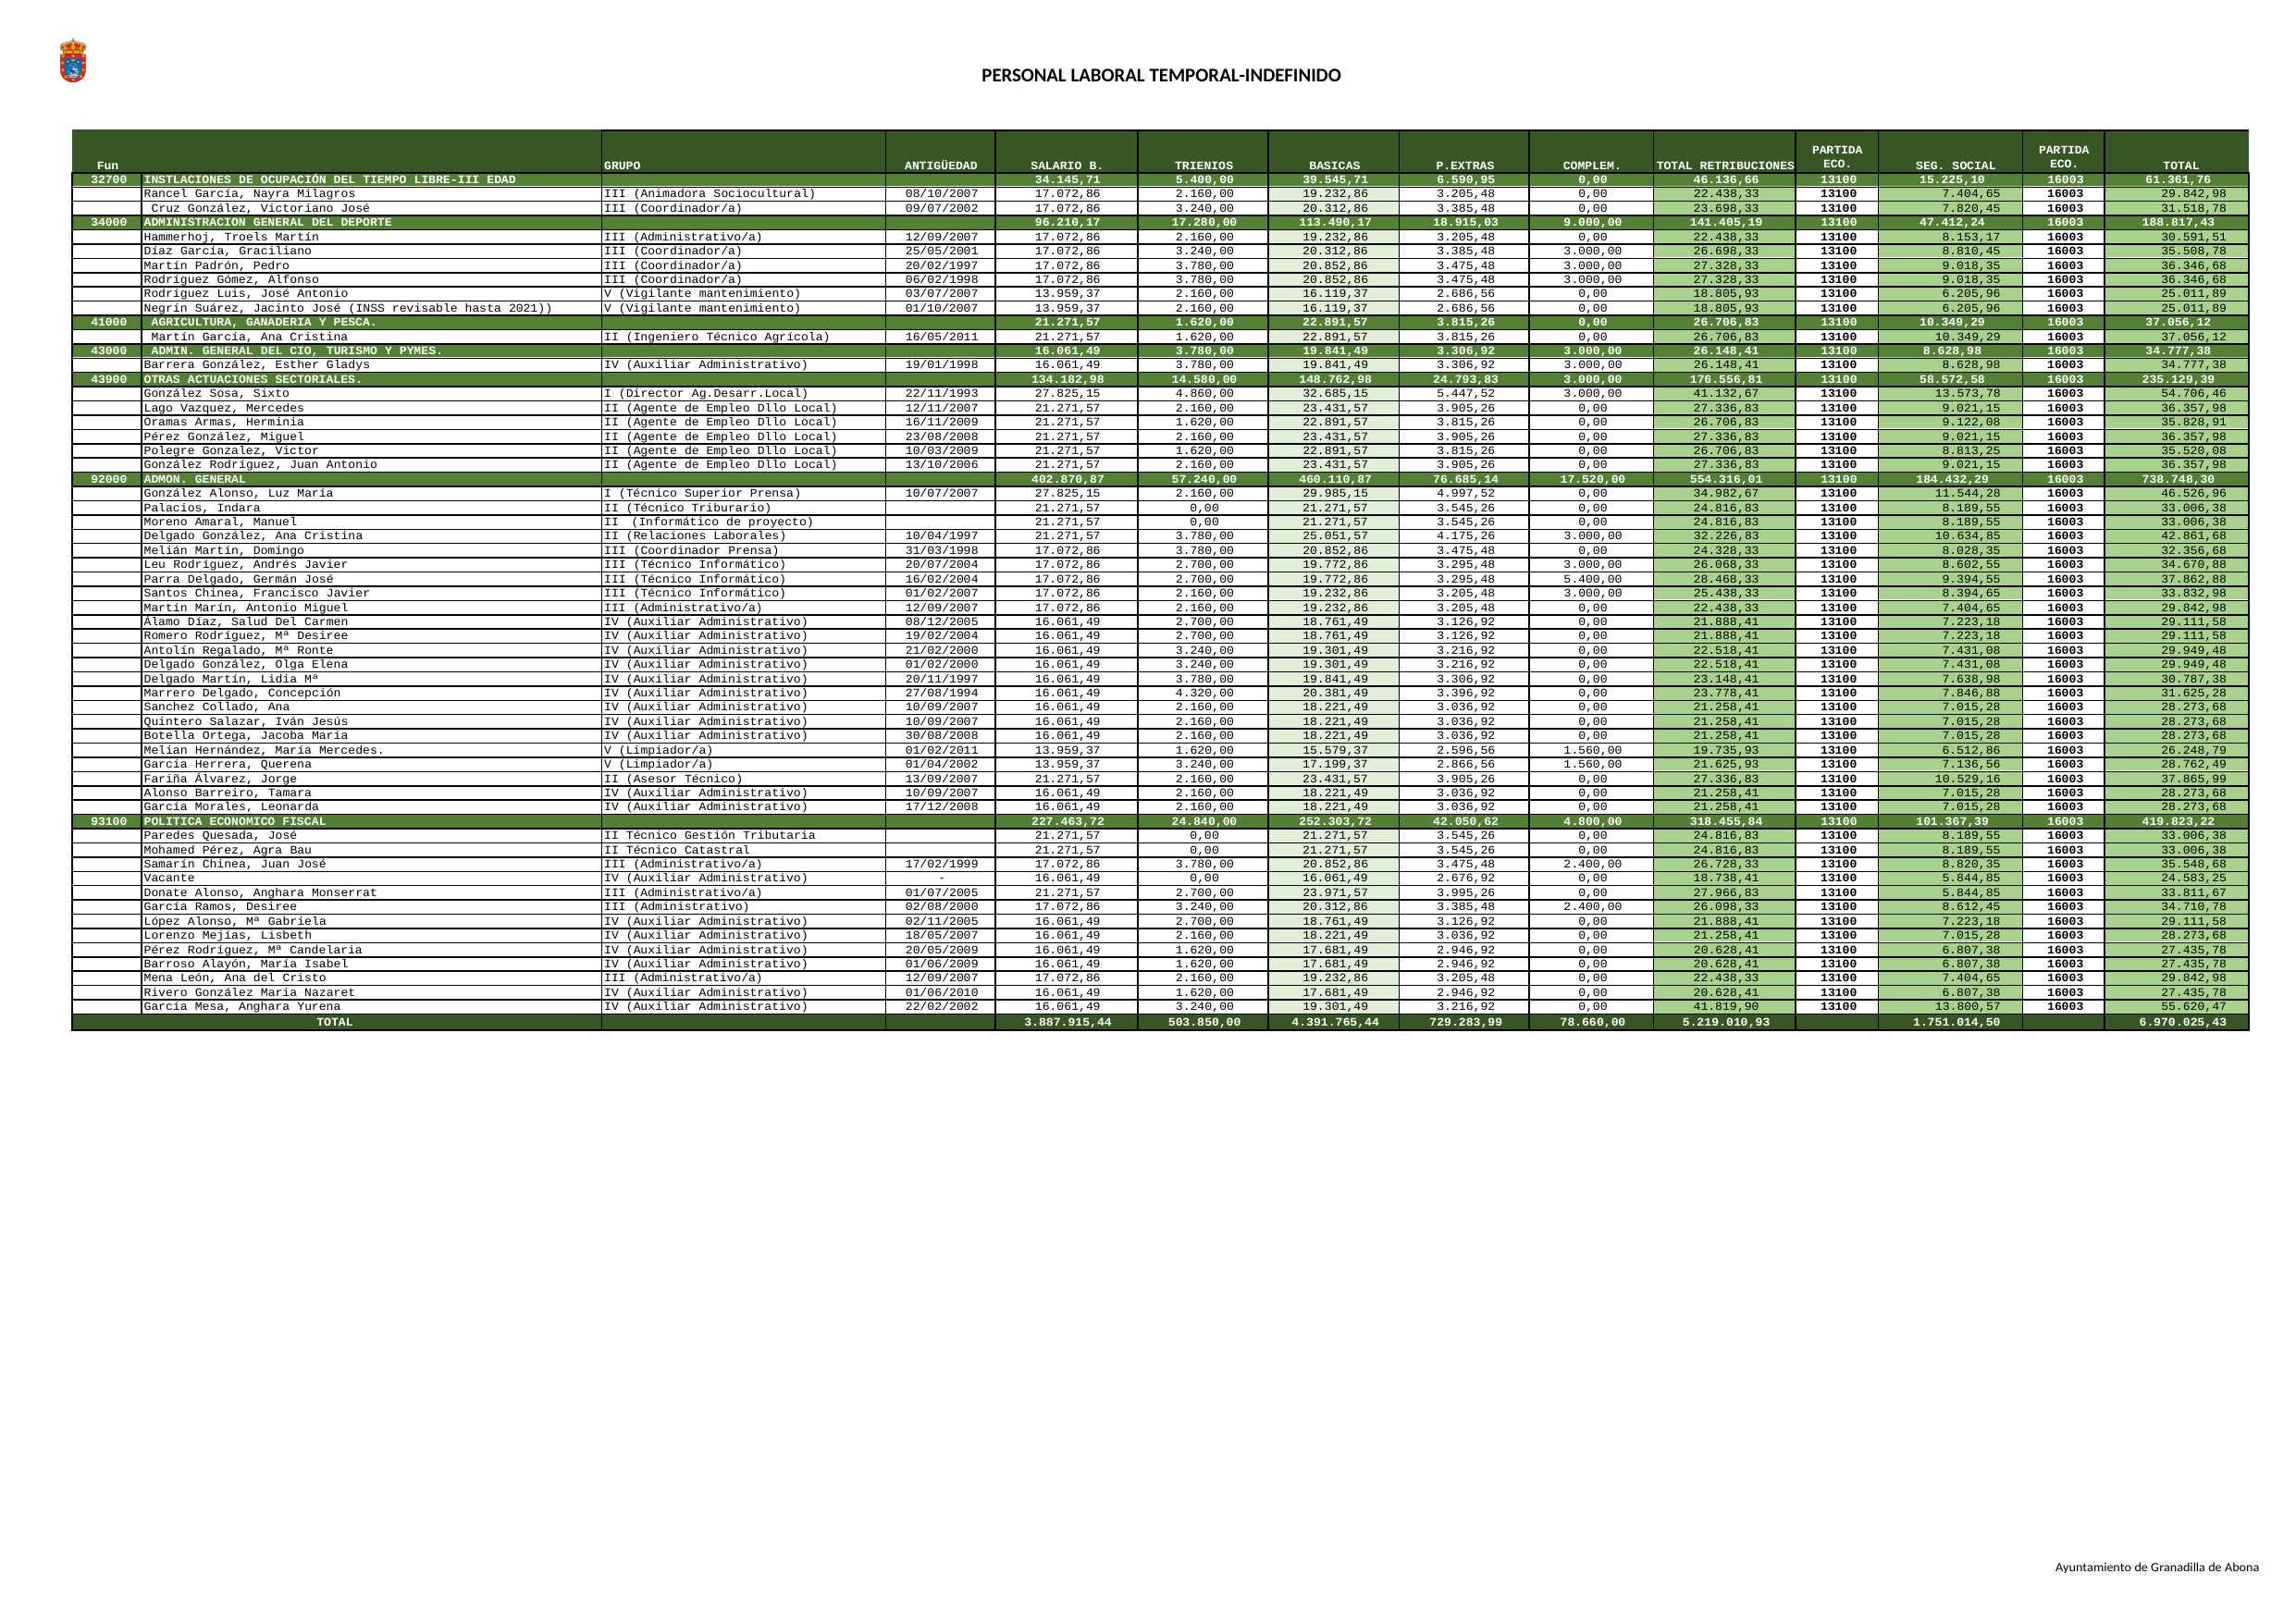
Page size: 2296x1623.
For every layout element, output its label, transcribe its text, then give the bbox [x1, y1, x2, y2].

table_cell 19.735,93 [1654, 744, 1795, 756]
table_cell 3.780,00 [1139, 530, 1267, 543]
table_cell 25.051,57 [1269, 530, 1399, 543]
table_cell 738.748,30 [2105, 473, 2248, 486]
table_cell 30.787,38 [2105, 672, 2248, 685]
table_cell García Mesa, Anghara Yurena [142, 1001, 601, 1014]
table_cell [1796, 1014, 1878, 1029]
table_cell 16003 [2023, 202, 2104, 215]
table_cell [886, 473, 994, 486]
table_cell 2.160,00 [1139, 301, 1267, 314]
table_cell 13.800,57 [1879, 1001, 2022, 1014]
table_cell [886, 830, 994, 842]
table_header TRIENIOS [1139, 131, 1267, 172]
table_cell 8.189,55 [1879, 843, 2022, 856]
table_cell 6.205,96 [1879, 301, 2022, 314]
table_cell 318.455,84 [1654, 815, 1795, 828]
table_cell III (Coordinador/a) [602, 245, 885, 257]
table_cell 43000 [73, 345, 141, 357]
table_cell 17.072,86 [996, 559, 1137, 572]
table_cell 28.273,68 [2105, 730, 2248, 743]
table_cell 19.232,86 [1269, 972, 1399, 985]
table_cell 184.432,29 [1879, 473, 2022, 486]
table_header SALARIO B. [996, 131, 1137, 172]
table_cell 17.199,37 [1269, 758, 1399, 770]
table_cell 2.160,00 [1139, 730, 1267, 743]
table_cell 16.061,49 [996, 872, 1137, 885]
table_cell 17.072,86 [996, 259, 1137, 272]
table_cell 32.226,83 [1654, 530, 1795, 543]
table_cell 2.160,00 [1139, 801, 1267, 814]
table_cell V (Vigilante mantenimiento) [602, 301, 885, 314]
table_cell 13100 [1796, 915, 1878, 928]
table_cell 19.841,49 [1269, 345, 1399, 357]
table_cell [886, 174, 994, 186]
table_cell 3.545,26 [1400, 516, 1528, 528]
table_cell 29.842,98 [2105, 188, 2248, 201]
table_cell 1.620,00 [1139, 744, 1267, 756]
table_cell [73, 730, 141, 743]
table_cell 2.160,00 [1139, 972, 1267, 985]
table_cell 33.832,98 [2105, 587, 2248, 599]
table_cell 148.762,98 [1269, 373, 1399, 386]
table_cell 06/02/1998 [886, 274, 994, 286]
table_cell 3.815,26 [1400, 330, 1528, 343]
table_cell 13100 [1796, 715, 1878, 728]
table_cell 18.221,49 [1269, 801, 1399, 814]
table_cell 0,00 [1530, 1001, 1653, 1014]
table_cell 9.000,00 [1530, 216, 1653, 229]
table_cell 13100 [1796, 445, 1878, 457]
table_cell [73, 972, 141, 985]
table_cell II (Ingeniero Técnico Agrícola) [602, 330, 885, 343]
table_cell ADMINISTRACION GENERAL DEL DEPORTE [142, 216, 601, 229]
table_cell 16.061,49 [996, 929, 1137, 941]
table_cell 6.807,38 [1879, 986, 2022, 999]
table_cell 3.000,00 [1530, 259, 1653, 272]
table_cell 0,00 [1530, 730, 1653, 743]
table_cell García Morales, Leonarda [142, 801, 601, 814]
table_cell 13100 [1796, 830, 1878, 842]
table_cell 21.888,41 [1654, 915, 1795, 928]
table_cell 7.015,28 [1879, 787, 2022, 799]
table_cell 16.061,49 [996, 730, 1137, 743]
table_cell 22/02/2002 [886, 1001, 994, 1014]
table_header GRUPO [602, 131, 885, 172]
table_cell 23.431,57 [1269, 772, 1399, 785]
table_cell 16003 [2023, 330, 2104, 343]
table_cell 55.620,47 [2105, 1001, 2248, 1014]
table_cell 7.015,28 [1879, 730, 2022, 743]
table_cell [73, 516, 141, 528]
table_cell 1.560,00 [1530, 758, 1653, 770]
table_header P.EXTRAS [1400, 131, 1528, 172]
table_cell 2.160,00 [1139, 230, 1267, 243]
table_cell [886, 815, 994, 828]
table_cell 7.820,45 [1879, 202, 2022, 215]
table_cell 3.306,92 [1400, 672, 1528, 685]
table_header PARTIDA ECO. [1796, 131, 1878, 172]
table_cell 13100 [1796, 188, 1878, 201]
table_cell 13100 [1796, 929, 1878, 941]
table_cell 7.431,08 [1879, 644, 2022, 657]
table_cell Melian Hernández, María Mercedes. [142, 744, 601, 756]
table_cell 0,00 [1530, 316, 1653, 329]
table_cell Delgado González, Ana Cristina [142, 530, 601, 543]
table_cell V (Limpiador/a) [602, 758, 885, 770]
table_cell 15.579,37 [1269, 744, 1399, 756]
table_cell 3.126,92 [1400, 915, 1528, 928]
table_cell 3.036,92 [1400, 701, 1528, 714]
table_cell 19/01/1998 [886, 359, 994, 372]
table_cell 13/09/2007 [886, 772, 994, 785]
table_cell 22.891,57 [1269, 316, 1399, 329]
table_cell [73, 943, 141, 956]
table_cell 0,00 [1530, 843, 1653, 856]
table_cell 7.015,28 [1879, 701, 2022, 714]
table_cell [73, 544, 141, 557]
table_cell 4.860,00 [1139, 387, 1267, 400]
table_cell 23.431,57 [1269, 401, 1399, 414]
table_cell 0,00 [1530, 687, 1653, 699]
table_cell 503.850,00 [1139, 1014, 1267, 1029]
table_cell 10/09/2007 [886, 701, 994, 714]
table_cell 2.686,56 [1400, 301, 1528, 314]
table_cell 16003 [2023, 259, 2104, 272]
table_cell 17.520,00 [1530, 473, 1653, 486]
table_cell 16003 [2023, 958, 2104, 970]
table_cell 0,00 [1530, 772, 1653, 785]
table_cell 13100 [1796, 316, 1878, 329]
table_cell 13.959,37 [996, 758, 1137, 770]
table_cell 0,00 [1530, 929, 1653, 941]
table_cell 16.061,49 [996, 1001, 1137, 1014]
table_cell [886, 516, 994, 528]
table_cell 47.412,24 [1879, 216, 2022, 229]
table_cell 26.148,41 [1654, 345, 1795, 357]
table_cell IV (Auxiliar Administrativo) [602, 644, 885, 657]
table_cell 13100 [1796, 345, 1878, 357]
table_cell 21.271,57 [1269, 830, 1399, 842]
table_cell 23.431,57 [1269, 459, 1399, 472]
table_cell 21.258,41 [1654, 929, 1795, 941]
table_cell 19.301,49 [1269, 658, 1399, 671]
table_cell II (Agente de Empleo Dllo Local) [602, 445, 885, 457]
table_cell 5.400,00 [1530, 572, 1653, 585]
table_cell 0,00 [1139, 872, 1267, 885]
table_cell 16.119,37 [1269, 288, 1399, 301]
table_cell IV (Auxiliar Administrativo) [602, 958, 885, 970]
table_cell III (Administrativo/a) [602, 230, 885, 243]
table_cell 8.612,45 [1879, 901, 2022, 914]
table_cell 24.816,83 [1654, 516, 1795, 528]
table_cell 2.700,00 [1139, 559, 1267, 572]
table_cell 0,00 [1530, 401, 1653, 414]
table_cell 7.223,18 [1879, 630, 2022, 643]
table_cell II Técnico Catastral [602, 843, 885, 856]
table_cell II (Agente de Empleo Dllo Local) [602, 430, 885, 443]
table_cell 41.819,90 [1654, 1001, 1795, 1014]
table_cell 25/05/2001 [886, 245, 994, 257]
table_cell 19.772,86 [1269, 572, 1399, 585]
table_cell Palacios, Indara [142, 501, 601, 514]
table_cell 21.258,41 [1654, 730, 1795, 743]
table_cell Donate Alonso, Anghara Monserrat [142, 886, 601, 899]
table_cell 27.435,78 [2105, 986, 2248, 999]
table_cell 16003 [2023, 245, 2104, 257]
table_cell III (Coordinador/a) [602, 202, 885, 215]
table_cell 13100 [1796, 230, 1878, 243]
table_cell 3.216,92 [1400, 658, 1528, 671]
table_cell 21.271,57 [996, 316, 1137, 329]
table_cell 10.349,29 [1879, 316, 2022, 329]
table_cell 02/08/2000 [886, 901, 994, 914]
table_cell 3.905,26 [1400, 459, 1528, 472]
table_cell 22.891,57 [1269, 330, 1399, 343]
table_cell 13100 [1796, 730, 1878, 743]
table_cell 13100 [1796, 559, 1878, 572]
table_cell 16003 [2023, 630, 2104, 643]
table_cell 36.357,98 [2105, 430, 2248, 443]
table_cell 13100 [1796, 815, 1878, 828]
table_cell 21.271,57 [1269, 516, 1399, 528]
table_cell [73, 401, 141, 414]
table_cell 9.021,15 [1879, 401, 2022, 414]
table_cell 16003 [2023, 986, 2104, 999]
table_cell 0,00 [1530, 915, 1653, 928]
table_cell 4.997,52 [1400, 487, 1528, 500]
table_cell 13100 [1796, 701, 1878, 714]
table_cell 3.475,48 [1400, 858, 1528, 870]
table_cell 402.870,87 [996, 473, 1137, 486]
table_cell 16.061,49 [996, 715, 1137, 728]
table_cell 0,00 [1530, 715, 1653, 728]
table_cell 7.404,65 [1879, 972, 2022, 985]
table_cell 8.189,55 [1879, 516, 2022, 528]
table_cell 20.852,86 [1269, 259, 1399, 272]
table_cell [73, 572, 141, 585]
table_cell 01/02/2011 [886, 744, 994, 756]
table_cell 16003 [2023, 274, 2104, 286]
table_cell 17.072,86 [996, 202, 1137, 215]
table_cell 3.036,92 [1400, 715, 1528, 728]
table_cell [886, 216, 994, 229]
table_cell IV (Auxiliar Administrativo) [602, 616, 885, 628]
table_cell 3.000,00 [1530, 530, 1653, 543]
table_cell 1.620,00 [1139, 943, 1267, 956]
table_cell 13100 [1796, 530, 1878, 543]
table_cell Lago Vazquez, Mercedes [142, 401, 601, 414]
table_cell 3.000,00 [1530, 274, 1653, 286]
table_cell [73, 487, 141, 500]
table_cell 1.620,00 [1139, 316, 1267, 329]
table_cell 13100 [1796, 658, 1878, 671]
table_cell 7.404,65 [1879, 601, 2022, 614]
table_cell [73, 787, 141, 799]
table_cell 3.205,48 [1400, 972, 1528, 985]
table_cell 16003 [2023, 929, 2104, 941]
table_cell [73, 416, 141, 428]
table_cell 18.915,03 [1400, 216, 1528, 229]
table_cell 16003 [2023, 672, 2104, 685]
table_cell 17.072,86 [996, 544, 1137, 557]
table_cell 13100 [1796, 601, 1878, 614]
table_cell 12/09/2007 [886, 601, 994, 614]
table_cell 13100 [1796, 501, 1878, 514]
table_cell 37.056,12 [2105, 316, 2248, 329]
table_cell Parra Delgado, Germán José [142, 572, 601, 585]
table_cell 41.132,67 [1654, 387, 1795, 400]
table_cell Rodríguez Gómez, Alfonso [142, 274, 601, 286]
table_cell 0,00 [1139, 843, 1267, 856]
table_cell 3.545,26 [1400, 843, 1528, 856]
table_cell 35.508,78 [2105, 245, 2248, 257]
table_cell 18.738,41 [1654, 872, 1795, 885]
table_cell García Herrera, Querena [142, 758, 601, 770]
table_cell 1.620,00 [1139, 330, 1267, 343]
table_cell 13100 [1796, 330, 1878, 343]
table_cell 13100 [1796, 459, 1878, 472]
table_cell 134.182,98 [996, 373, 1137, 386]
table_cell 2.700,00 [1139, 886, 1267, 899]
table_cell 17.681,49 [1269, 986, 1399, 999]
table_cell - [886, 872, 994, 885]
table_cell 21.271,57 [996, 516, 1137, 528]
table_cell [73, 672, 141, 685]
table_cell 3.385,48 [1400, 245, 1528, 257]
table_cell Pérez Rodríguez, Mª Candelaria [142, 943, 601, 956]
table_cell 9.122,08 [1879, 416, 2022, 428]
table_cell [73, 687, 141, 699]
table_cell 13100 [1796, 301, 1878, 314]
table_cell 25.011,89 [2105, 288, 2248, 301]
table_cell 34.145,71 [996, 174, 1137, 186]
table_cell [73, 559, 141, 572]
table_cell 10/09/2007 [886, 787, 994, 799]
table_cell 30/08/2008 [886, 730, 994, 743]
table_cell 16003 [2023, 316, 2104, 329]
table_cell 3.036,92 [1400, 929, 1528, 941]
table_cell 16.061,49 [996, 801, 1137, 814]
table_cell 24.816,83 [1654, 843, 1795, 856]
table_cell 33.006,38 [2105, 516, 2248, 528]
table_cell 28.273,68 [2105, 701, 2248, 714]
table_cell ADMIN. GENERAL DEL CIO, TURISMO Y PYMES. [142, 345, 601, 357]
table_cell 2.946,92 [1400, 986, 1528, 999]
table_cell 9.394,55 [1879, 572, 2022, 585]
table_cell 21.271,57 [996, 401, 1137, 414]
table_cell [73, 616, 141, 628]
table_cell [602, 1014, 885, 1029]
table_cell 3.475,48 [1400, 259, 1528, 272]
table_cell 0,00 [1530, 958, 1653, 970]
table_cell 3.306,92 [1400, 345, 1528, 357]
table_cell 37.862,88 [2105, 572, 2248, 585]
table_cell 16003 [2023, 972, 2104, 985]
table_cell 34.777,38 [2105, 345, 2248, 357]
table_cell 18.221,49 [1269, 787, 1399, 799]
table_cell 17.681,49 [1269, 943, 1399, 956]
table_cell I (Técnico Superior Prensa) [602, 487, 885, 500]
table_cell 27.825,15 [996, 487, 1137, 500]
table_cell 0,00 [1139, 516, 1267, 528]
table_cell 13100 [1796, 958, 1878, 970]
table_cell 32.356,68 [2105, 544, 2248, 557]
table_cell [886, 1014, 994, 1029]
table_cell 13100 [1796, 259, 1878, 272]
table_cell III (Coordinador Prensa) [602, 544, 885, 557]
table_cell Botella Ortega, Jacoba María [142, 730, 601, 743]
table_cell 29.111,58 [2105, 915, 2248, 928]
table_cell 32.685,15 [1269, 387, 1399, 400]
table_cell 16003 [2023, 772, 2104, 785]
table_cell 19.841,49 [1269, 672, 1399, 685]
table_cell 0,00 [1530, 701, 1653, 714]
table_cell 13100 [1796, 758, 1878, 770]
table_cell 0,00 [1139, 501, 1267, 514]
table_cell II Técnico Gestión Tributaria [602, 830, 885, 842]
table_cell 0,00 [1530, 301, 1653, 314]
table_cell 25.438,33 [1654, 587, 1795, 599]
table_cell [73, 245, 141, 257]
table_cell Delgado Martín, Lidia Mª [142, 672, 601, 685]
table_header SEG. SOCIAL [1879, 131, 2022, 172]
table_cell 16003 [2023, 401, 2104, 414]
table_cell 252.303,72 [1269, 815, 1399, 828]
table_cell 10.349,29 [1879, 330, 2022, 343]
table_cell 46.136,66 [1654, 174, 1795, 186]
table_cell 729.283,99 [1400, 1014, 1528, 1029]
table_cell 2.160,00 [1139, 401, 1267, 414]
table_cell 16003 [2023, 886, 2104, 899]
table_cell 27.328,33 [1654, 259, 1795, 272]
table_cell 2.160,00 [1139, 929, 1267, 941]
table_cell [73, 230, 141, 243]
table_cell 8.810,45 [1879, 245, 2022, 257]
table_cell 16.061,49 [996, 958, 1137, 970]
table_cell 19.301,49 [1269, 644, 1399, 657]
table_cell 3.385,48 [1400, 901, 1528, 914]
table_cell [602, 815, 885, 828]
table_cell 16003 [2023, 715, 2104, 728]
table_header PARTIDA ECO. [2023, 131, 2104, 172]
table_cell II (Agente de Empleo Dllo Local) [602, 416, 885, 428]
table_cell [73, 986, 141, 999]
table_cell 42.861,68 [2105, 530, 2248, 543]
table_cell 13100 [1796, 430, 1878, 443]
table_cell 8.189,55 [1879, 501, 2022, 514]
table_cell 16003 [2023, 872, 2104, 885]
table_cell García Ramos, Desiree [142, 901, 601, 914]
table_cell 4.320,00 [1139, 687, 1267, 699]
table_cell III (Coordinador/a) [602, 274, 885, 286]
table_cell 21/02/2000 [886, 644, 994, 657]
table_cell 5.844,85 [1879, 886, 2022, 899]
table_cell 16003 [2023, 301, 2104, 314]
table_cell López Alonso, Mª Gabriela [142, 915, 601, 928]
table_cell 3.000,00 [1530, 373, 1653, 386]
table_cell [73, 858, 141, 870]
table_cell 21.271,57 [996, 445, 1137, 457]
table_cell 13100 [1796, 288, 1878, 301]
table_cell 16003 [2023, 501, 2104, 514]
table_cell 17/12/2008 [886, 801, 994, 814]
table_cell 21.271,57 [996, 501, 1137, 514]
table_cell 0,00 [1530, 886, 1653, 899]
table_cell 5.219.010,93 [1654, 1014, 1795, 1029]
table_cell 13100 [1796, 387, 1878, 400]
table_cell 16003 [2023, 345, 2104, 357]
table_cell 13.573,78 [1879, 387, 2022, 400]
table_cell 3.000,00 [1530, 587, 1653, 599]
table_cell 21.271,57 [1269, 843, 1399, 856]
table_cell 20.852,86 [1269, 858, 1399, 870]
table_cell ADMON. GENERAL [142, 473, 601, 486]
table_cell [73, 359, 141, 372]
table_cell 16003 [2023, 744, 2104, 756]
table_cell 28.762,49 [2105, 758, 2248, 770]
table_cell 20/11/1997 [886, 672, 994, 685]
table_cell II (Relaciones Laborales) [602, 530, 885, 543]
table_cell 31/03/1998 [886, 544, 994, 557]
table_cell 0,00 [1530, 872, 1653, 885]
table_cell III (Administrativo/a) [602, 972, 885, 985]
table_cell 17.072,86 [996, 245, 1137, 257]
table_cell 3.815,26 [1400, 445, 1528, 457]
table_cell 21.271,57 [996, 772, 1137, 785]
table_cell 227.463,72 [996, 815, 1137, 828]
table_cell 30.591,51 [2105, 230, 2248, 243]
table_cell [73, 929, 141, 941]
table_cell 13100 [1796, 572, 1878, 585]
table_cell 16003 [2023, 858, 2104, 870]
table_cell 17.072,86 [996, 901, 1137, 914]
table_cell 8.189,55 [1879, 830, 2022, 842]
table_cell 8.628,98 [1879, 359, 2022, 372]
table_cell [602, 473, 885, 486]
table_cell 2.700,00 [1139, 616, 1267, 628]
table_cell 13100 [1796, 630, 1878, 643]
table_cell 20/05/2009 [886, 943, 994, 956]
table_cell 2.160,00 [1139, 188, 1267, 201]
table_cell 36.357,98 [2105, 401, 2248, 414]
table_cell 8.394,65 [1879, 587, 2022, 599]
table_cell Mena León, Ana del Cristo [142, 972, 601, 985]
table_cell 13100 [1796, 772, 1878, 785]
table_cell 16.061,49 [996, 787, 1137, 799]
table_cell 5.844,85 [1879, 872, 2022, 885]
table_cell 16003 [2023, 730, 2104, 743]
table_cell III (Animadora Sociocultural) [602, 188, 885, 201]
table_cell 16003 [2023, 359, 2104, 372]
table_cell Leu Rodríguez, Andrés Javier [142, 559, 601, 572]
table_cell 176.556,81 [1654, 373, 1795, 386]
table_cell 20.628,41 [1654, 958, 1795, 970]
table_cell 27.825,15 [996, 387, 1137, 400]
table_cell González Alonso, Luz María [142, 487, 601, 500]
table_cell 3.306,92 [1400, 359, 1528, 372]
table_cell 17/02/1999 [886, 858, 994, 870]
table_cell 3.475,48 [1400, 544, 1528, 557]
table_cell 1.620,00 [1139, 416, 1267, 428]
table_cell 13100 [1796, 672, 1878, 685]
table_cell 27.336,83 [1654, 430, 1795, 443]
table_cell IV (Auxiliar Administrativo) [602, 687, 885, 699]
table_cell 34.670,88 [2105, 559, 2248, 572]
table_cell 25.011,89 [2105, 301, 2248, 314]
table_cell 17.681,49 [1269, 958, 1399, 970]
table_cell 08/12/2005 [886, 616, 994, 628]
table_cell 2.946,92 [1400, 958, 1528, 970]
table_cell 18.761,49 [1269, 915, 1399, 928]
table_cell 01/10/2007 [886, 301, 994, 314]
table_cell 21.271,57 [996, 459, 1137, 472]
table_cell 0,00 [1530, 188, 1653, 201]
table_cell 0,00 [1530, 330, 1653, 343]
table_cell 10.529,16 [1879, 772, 2022, 785]
table_cell 16.061,49 [1269, 872, 1399, 885]
table_cell [602, 316, 885, 329]
table_cell 5.447,52 [1400, 387, 1528, 400]
table_cell 18/05/2007 [886, 929, 994, 941]
table_cell Moreno Amaral, Manuel [142, 516, 601, 528]
table_cell 96.210,17 [996, 216, 1137, 229]
table_cell 3.780,00 [1139, 359, 1267, 372]
table_header TOTAL RETRIBUCIONES [1654, 131, 1795, 172]
table_cell 16003 [2023, 915, 2104, 928]
table_cell 26.706,83 [1654, 445, 1795, 457]
table_cell 16003 [2023, 801, 2104, 814]
table_cell Martín Marín, Antonio Miguel [142, 601, 601, 614]
table_cell 61.361,76 [2105, 174, 2248, 186]
table_cell 1.560,00 [1530, 744, 1653, 756]
table_cell 3.205,48 [1400, 230, 1528, 243]
table_cell 16.061,49 [996, 701, 1137, 714]
table_cell II (Agente de Empleo Dllo Local) [602, 401, 885, 414]
table_cell 2.160,00 [1139, 459, 1267, 472]
table_cell 13100 [1796, 516, 1878, 528]
table_cell 9.021,15 [1879, 430, 2022, 443]
table_cell 76.685,14 [1400, 473, 1528, 486]
table_cell Cruz González, Victoriano José [142, 202, 601, 215]
table_cell 0,00 [1530, 801, 1653, 814]
table_cell 16.061,49 [996, 915, 1137, 928]
table_cell [886, 843, 994, 856]
table_cell 13100 [1796, 943, 1878, 956]
table_cell 2.596,56 [1400, 744, 1528, 756]
table_cell 3.240,00 [1139, 901, 1267, 914]
table_cell 3.780,00 [1139, 544, 1267, 557]
table_cell 17.072,86 [996, 972, 1137, 985]
table_cell 58.572,58 [1879, 373, 2022, 386]
table_cell 7.223,18 [1879, 616, 2022, 628]
table_cell III (Técnico Informático) [602, 587, 885, 599]
table_cell 34000 [73, 216, 141, 229]
table_cell 2.866,56 [1400, 758, 1528, 770]
table_cell 8.820,35 [1879, 858, 2022, 870]
table_cell 3.000,00 [1530, 359, 1653, 372]
table_cell 2.160,00 [1139, 701, 1267, 714]
table_cell 18.221,49 [1269, 701, 1399, 714]
table_cell 16003 [2023, 901, 2104, 914]
table_cell 141.405,19 [1654, 216, 1795, 229]
table_cell 3.205,48 [1400, 587, 1528, 599]
table_cell Delgado González, Olga Elena [142, 658, 601, 671]
table_cell 19/02/2004 [886, 630, 994, 643]
table_cell [73, 587, 141, 599]
table_cell IV (Auxiliar Administrativo) [602, 715, 885, 728]
table_cell 7.015,28 [1879, 801, 2022, 814]
table_cell [602, 174, 885, 186]
table_cell 34.777,38 [2105, 359, 2248, 372]
table_cell 13100 [1796, 616, 1878, 628]
table_cell 33.006,38 [2105, 830, 2248, 842]
table_cell 2.160,00 [1139, 430, 1267, 443]
table_cell POLITICA ECONOMICO FISCAL [142, 815, 601, 828]
table_cell 3.126,92 [1400, 630, 1528, 643]
table_cell 22.518,41 [1654, 644, 1795, 657]
table_cell 28.273,68 [2105, 801, 2248, 814]
table_header COMPLEM. [1530, 131, 1653, 172]
table_cell 13100 [1796, 858, 1878, 870]
table_cell 554.316,01 [1654, 473, 1795, 486]
table_cell 16003 [2023, 687, 2104, 699]
table_cell 19.841,49 [1269, 359, 1399, 372]
table_cell [73, 445, 141, 457]
table_cell 13100 [1796, 986, 1878, 999]
table_cell 19.301,49 [1269, 1001, 1399, 1014]
table_cell 3.216,92 [1400, 644, 1528, 657]
table_cell TOTAL [73, 1014, 601, 1029]
table_cell 3.240,00 [1139, 758, 1267, 770]
table_cell 02/11/2005 [886, 915, 994, 928]
table_cell 0,00 [1530, 544, 1653, 557]
table_cell 18.805,93 [1654, 301, 1795, 314]
table_cell 21.625,93 [1654, 758, 1795, 770]
table_cell 419.823,22 [2105, 815, 2248, 828]
table_cell 26.706,83 [1654, 330, 1795, 343]
table_cell 13100 [1796, 687, 1878, 699]
table_cell 27.966,83 [1654, 886, 1795, 899]
table_cell 16003 [2023, 587, 2104, 599]
table_cell 29.985,15 [1269, 487, 1399, 500]
table_cell 2.946,92 [1400, 943, 1528, 956]
table_cell 16003 [2023, 559, 2104, 572]
table_cell 36.346,68 [2105, 274, 2248, 286]
table_cell 35.520,08 [2105, 445, 2248, 457]
table_cell 13100 [1796, 872, 1878, 885]
table_cell 22.518,41 [1654, 658, 1795, 671]
table_cell 8.153,17 [1879, 230, 2022, 243]
table_cell 93100 [73, 815, 141, 828]
table_cell 46.526,96 [2105, 487, 2248, 500]
table_cell 5.400,00 [1139, 174, 1267, 186]
table_cell 0,00 [1530, 986, 1653, 999]
table_cell 21.271,57 [996, 843, 1137, 856]
table_cell 7.846,88 [1879, 687, 2022, 699]
table_cell 26.706,83 [1654, 316, 1795, 329]
table_cell 16003 [2023, 644, 2104, 657]
table_cell Santos Chinea, Francisco Javier [142, 587, 601, 599]
table_cell 12/09/2007 [886, 230, 994, 243]
table_cell [886, 373, 994, 386]
table_cell 20.852,86 [1269, 544, 1399, 557]
table_cell 3.780,00 [1139, 259, 1267, 272]
table_cell 1.751.014,50 [1879, 1014, 2022, 1029]
table_cell 01/02/2007 [886, 587, 994, 599]
table_cell Hammerhoj, Troels Martín [142, 230, 601, 243]
table_cell 27.336,83 [1654, 772, 1795, 785]
table_cell 16/02/2004 [886, 572, 994, 585]
table_cell 26.248,79 [2105, 744, 2248, 756]
table_cell 27.336,83 [1654, 401, 1795, 414]
table_cell 27/08/1994 [886, 687, 994, 699]
table_cell III (Técnico Informático) [602, 572, 885, 585]
table_cell 9.018,35 [1879, 274, 2022, 286]
table_cell 7.015,28 [1879, 715, 2022, 728]
table_cell 16003 [2023, 787, 2104, 799]
table_cell 20.852,86 [1269, 274, 1399, 286]
table_cell 0,00 [1530, 230, 1653, 243]
table_cell 21.258,41 [1654, 801, 1795, 814]
table_cell [73, 387, 141, 400]
table_cell 16/11/2009 [886, 416, 994, 428]
table_cell 16003 [2023, 174, 2104, 186]
table_cell 6.807,38 [1879, 943, 2022, 956]
table_cell [73, 430, 141, 443]
table_cell 23.148,41 [1654, 672, 1795, 685]
table_cell 28.273,68 [2105, 787, 2248, 799]
table_cell 3.780,00 [1139, 858, 1267, 870]
table_cell Melián Martín, Domingo [142, 544, 601, 557]
table_cell 21.271,57 [1269, 501, 1399, 514]
table_cell Romero Rodríguez, Mª Desiree [142, 630, 601, 643]
table_cell 3.240,00 [1139, 1001, 1267, 1014]
table_cell 13100 [1796, 843, 1878, 856]
table_cell 22.438,33 [1654, 972, 1795, 985]
table_cell 2.400,00 [1530, 901, 1653, 914]
table_cell 26.068,33 [1654, 559, 1795, 572]
table_cell 0,00 [1530, 430, 1653, 443]
table_cell [73, 1001, 141, 1014]
table_cell 0,00 [1530, 487, 1653, 500]
table_cell 17.280,00 [1139, 216, 1267, 229]
table_cell [2023, 1014, 2104, 1029]
table_cell 16003 [2023, 572, 2104, 585]
table_cell 7.431,08 [1879, 658, 2022, 671]
table_cell 10/04/1997 [886, 530, 994, 543]
table_cell 3.036,92 [1400, 801, 1528, 814]
table_cell 21.271,57 [996, 530, 1137, 543]
table_cell 13100 [1796, 487, 1878, 500]
table_cell 08/10/2007 [886, 188, 994, 201]
table_cell Pérez González, Miguel [142, 430, 601, 443]
table_cell 0,00 [1530, 658, 1653, 671]
table_cell 3.036,92 [1400, 787, 1528, 799]
table_cell Fariña Álvarez, Jorge [142, 772, 601, 785]
table_cell 18.221,49 [1269, 730, 1399, 743]
table_cell 15.225,10 [1879, 174, 2022, 186]
table_cell 10/07/2007 [886, 487, 994, 500]
table_cell 23.778,41 [1654, 687, 1795, 699]
table_cell 6.512,86 [1879, 744, 2022, 756]
table_cell Marrero Delgado, Concepción [142, 687, 601, 699]
table_cell Samarín Chinea, Juan José [142, 858, 601, 870]
table_cell 13/10/2006 [886, 459, 994, 472]
table_cell 92000 [73, 473, 141, 486]
table_cell 39.545,71 [1269, 174, 1399, 186]
table_cell 18.221,49 [1269, 929, 1399, 941]
table_cell III (Coordinador/a) [602, 259, 885, 272]
table_cell 13100 [1796, 202, 1878, 215]
table_cell [73, 459, 141, 472]
table_cell 0,00 [1530, 787, 1653, 799]
table_cell 0,00 [1530, 202, 1653, 215]
table_cell 3.780,00 [1139, 672, 1267, 685]
table_cell 0,00 [1530, 943, 1653, 956]
table_header Fun [72, 129, 601, 172]
table_cell 18.761,49 [1269, 616, 1399, 628]
table_cell Álamo Díaz, Salud Del Carmen [142, 616, 601, 628]
table_cell 17.072,86 [996, 601, 1137, 614]
table_cell 16003 [2023, 1001, 2104, 1014]
table_cell 13100 [1796, 744, 1878, 756]
table_cell [73, 530, 141, 543]
table_cell 20.381,49 [1269, 687, 1399, 699]
table_cell [73, 288, 141, 301]
table_cell 13100 [1796, 644, 1878, 657]
table_cell 29.842,98 [2105, 601, 2248, 614]
table_cell 16003 [2023, 487, 2104, 500]
table_cell 57.240,00 [1139, 473, 1267, 486]
table_cell González Rodríguez, Juan Antonio [142, 459, 601, 472]
table_cell 8.602,55 [1879, 559, 2022, 572]
table_cell 16.061,49 [996, 672, 1137, 685]
table_cell 13.959,37 [996, 288, 1137, 301]
table_cell 16.061,49 [996, 630, 1137, 643]
table_cell 17.072,86 [996, 858, 1137, 870]
table_cell 13100 [1796, 886, 1878, 899]
table_cell 27.435,78 [2105, 958, 2248, 970]
table_cell 2.160,00 [1139, 487, 1267, 500]
table_cell 22.891,57 [1269, 416, 1399, 428]
table_cell 31.518,78 [2105, 202, 2248, 215]
table_cell 101.367,39 [1879, 815, 2022, 828]
table_cell [73, 601, 141, 614]
table_cell III (Administrativo/a) [602, 858, 885, 870]
table_cell 21.258,41 [1654, 787, 1795, 799]
table_cell 4.391.765,44 [1269, 1014, 1399, 1029]
table_cell 21.888,41 [1654, 630, 1795, 643]
table_cell 3.240,00 [1139, 658, 1267, 671]
table_cell V (Limpiador/a) [602, 744, 885, 756]
table_cell 13100 [1796, 401, 1878, 414]
table_cell 29.111,58 [2105, 616, 2248, 628]
table_cell 19.232,86 [1269, 188, 1399, 201]
table_cell [73, 715, 141, 728]
table_cell 3.126,92 [1400, 616, 1528, 628]
table_cell Alonso Barreiro, Tamara [142, 787, 601, 799]
table_cell 23.971,57 [1269, 886, 1399, 899]
table_cell 28.468,33 [1654, 572, 1795, 585]
table_cell 8.813,25 [1879, 445, 2022, 457]
table_cell 3.905,26 [1400, 430, 1528, 443]
table_cell [73, 274, 141, 286]
table_cell 113.490,17 [1269, 216, 1399, 229]
table_cell 3.036,92 [1400, 730, 1528, 743]
table_cell 3.995,26 [1400, 886, 1528, 899]
table_cell Martín Padrón, Pedro [142, 259, 601, 272]
table_cell [886, 501, 994, 514]
table_cell 26.698,33 [1654, 245, 1795, 257]
table_cell 16003 [2023, 658, 2104, 671]
table_cell 3.240,00 [1139, 644, 1267, 657]
table_cell 8.628,98 [1879, 345, 2022, 357]
table_cell IV (Auxiliar Administrativo) [602, 658, 885, 671]
table_cell 37.056,12 [2105, 330, 2248, 343]
table_cell 20.628,41 [1654, 943, 1795, 956]
table_cell 16003 [2023, 530, 2104, 543]
table_cell 3.396,92 [1400, 687, 1528, 699]
table_cell 35.828,91 [2105, 416, 2248, 428]
table_cell 3.887.915,44 [996, 1014, 1137, 1029]
table_cell III (Administrativo) [602, 901, 885, 914]
table_cell 24.840,00 [1139, 815, 1267, 828]
table_cell [73, 744, 141, 756]
table_cell AGRICULTURA, GANADERIA Y PESCA. [142, 316, 601, 329]
table_cell 13100 [1796, 274, 1878, 286]
table_cell 3.000,00 [1530, 387, 1653, 400]
table_cell 16.061,49 [996, 658, 1137, 671]
table_cell 6.970.025,43 [2105, 1014, 2248, 1029]
table_cell 31.625,28 [2105, 687, 2248, 699]
table_cell 26.728,33 [1654, 858, 1795, 870]
table_cell 2.160,00 [1139, 601, 1267, 614]
table_cell 16003 [2023, 758, 2104, 770]
table_cell II (Técnico Triburario) [602, 501, 885, 514]
table_cell 24.583,25 [2105, 872, 2248, 885]
table_cell Polegre Gonzalez, Victor [142, 445, 601, 457]
table_cell 26.148,41 [1654, 359, 1795, 372]
table_cell 0,00 [1530, 616, 1653, 628]
table_cell 18.805,93 [1654, 288, 1795, 301]
table_cell 10/09/2007 [886, 715, 994, 728]
table_cell 23/08/2008 [886, 430, 994, 443]
table_cell 0,00 [1530, 672, 1653, 685]
table_cell 16003 [2023, 288, 2104, 301]
table_cell 13100 [1796, 359, 1878, 372]
table_cell [73, 658, 141, 671]
table_cell 22.438,33 [1654, 601, 1795, 614]
table_cell 29.842,98 [2105, 972, 2248, 985]
table_cell 20.312,86 [1269, 901, 1399, 914]
table_cell 24.816,83 [1654, 830, 1795, 842]
table_cell [73, 259, 141, 272]
table_cell [73, 501, 141, 514]
table_cell [73, 958, 141, 970]
table_cell Barrera González, Esther Gladys [142, 359, 601, 372]
table_cell Díaz García, Graciliano [142, 245, 601, 257]
table_cell 16/05/2011 [886, 330, 994, 343]
table_cell 16003 [2023, 516, 2104, 528]
table_cell Paredes Quesada, José [142, 830, 601, 842]
table_cell 10/03/2009 [886, 445, 994, 457]
table_cell 34.982,67 [1654, 487, 1795, 500]
table_cell [73, 330, 141, 343]
table_cell [73, 886, 141, 899]
table_cell 3.780,00 [1139, 274, 1267, 286]
table_cell 3.545,26 [1400, 501, 1528, 514]
table_cell Lorenzo Mejías, Lisbeth [142, 929, 601, 941]
table_cell 13100 [1796, 787, 1878, 799]
table_cell 09/07/2002 [886, 202, 994, 215]
table_cell 42.050,62 [1400, 815, 1528, 828]
table_cell 16.061,49 [996, 943, 1137, 956]
table_cell 7.015,28 [1879, 929, 2022, 941]
table_cell 20.312,86 [1269, 202, 1399, 215]
table_cell 16003 [2023, 601, 2104, 614]
table_cell 188.817,43 [2105, 216, 2248, 229]
table_cell 54.706,46 [2105, 387, 2248, 400]
table_cell 13100 [1796, 174, 1878, 186]
table_cell 16003 [2023, 387, 2104, 400]
table_cell 6.590,95 [1400, 174, 1528, 186]
table_cell 18.221,49 [1269, 715, 1399, 728]
table_cell 6.807,38 [1879, 958, 2022, 970]
table_cell 17.072,86 [996, 188, 1137, 201]
table_cell 28.273,68 [2105, 929, 2248, 941]
table_cell 23.431,57 [1269, 430, 1399, 443]
table_cell 2.686,56 [1400, 288, 1528, 301]
table_cell IV (Auxiliar Administrativo) [602, 359, 885, 372]
table_cell [886, 316, 994, 329]
table_cell III (Administrativo/a) [602, 886, 885, 899]
table_cell 17.072,86 [996, 274, 1137, 286]
table_cell 16003 [2023, 430, 2104, 443]
table_cell 2.160,00 [1139, 587, 1267, 599]
table_cell 19.232,86 [1269, 230, 1399, 243]
table_cell IV (Auxiliar Administrativo) [602, 787, 885, 799]
table_cell 3.000,00 [1530, 559, 1653, 572]
table_cell 9.021,15 [1879, 459, 2022, 472]
table_cell IV (Auxiliar Administrativo) [602, 801, 885, 814]
table_cell 3.216,92 [1400, 1001, 1528, 1014]
table_cell 78.660,00 [1530, 1014, 1653, 1029]
table_cell 20.312,86 [1269, 245, 1399, 257]
table_cell 16.061,49 [996, 616, 1137, 628]
table_cell 0,00 [1530, 459, 1653, 472]
table_cell 3.545,26 [1400, 830, 1528, 842]
table_cell 16003 [2023, 815, 2104, 828]
table_cell 2.700,00 [1139, 572, 1267, 585]
table_cell 2.160,00 [1139, 787, 1267, 799]
table_cell 2.160,00 [1139, 772, 1267, 785]
table_cell 01/07/2005 [886, 886, 994, 899]
table_cell I (Director Ag.Desarr.Local) [602, 387, 885, 400]
table_cell 9.018,35 [1879, 259, 2022, 272]
table_cell 3.205,48 [1400, 601, 1528, 614]
table_cell 22.891,57 [1269, 445, 1399, 457]
table_cell 460.110,87 [1269, 473, 1399, 486]
table_cell Barroso Alayón, María Isabel [142, 958, 601, 970]
table_cell 11.544,28 [1879, 487, 2022, 500]
table_cell 36.357,98 [2105, 459, 2248, 472]
table_header ANTIGÜEDAD [886, 131, 994, 172]
table_cell 0,00 [1530, 445, 1653, 457]
table_cell 43900 [73, 373, 141, 386]
table_cell IV (Auxiliar Administrativo) [602, 929, 885, 941]
table_cell Martín García, Ana Cristina [142, 330, 601, 343]
table_cell 16003 [2023, 188, 2104, 201]
table_cell 19.232,86 [1269, 601, 1399, 614]
table_cell 16003 [2023, 373, 2104, 386]
table_cell 16003 [2023, 445, 2104, 457]
table_cell 13100 [1796, 473, 1878, 486]
table_cell [602, 216, 885, 229]
table_cell 13100 [1796, 1001, 1878, 1014]
table_cell 4.175,26 [1400, 530, 1528, 543]
table_cell 37.865,99 [2105, 772, 2248, 785]
table_cell [602, 345, 885, 357]
table_cell 41000 [73, 316, 141, 329]
table_cell [886, 345, 994, 357]
table_cell 32700 [73, 174, 141, 186]
table_cell 1.620,00 [1139, 958, 1267, 970]
table_cell III (Técnico Informático) [602, 559, 885, 572]
table_cell 16003 [2023, 830, 2104, 842]
table_cell 03/07/2007 [886, 288, 994, 301]
table_cell 3.205,48 [1400, 188, 1528, 201]
table_cell [73, 701, 141, 714]
table_cell [73, 915, 141, 928]
table_cell 33.006,38 [2105, 501, 2248, 514]
table_cell IV (Auxiliar Administrativo) [602, 943, 885, 956]
table_cell [73, 830, 141, 842]
table_cell 16003 [2023, 544, 2104, 557]
table_cell 21.271,57 [996, 886, 1137, 899]
table_cell II (Agente de Empleo Dllo Local) [602, 459, 885, 472]
table_cell Antolín Regalado, Mª Ronte [142, 644, 601, 657]
table_cell 17.072,86 [996, 587, 1137, 599]
table_cell III (Administrativo/a) [602, 601, 885, 614]
table_cell 16.061,49 [996, 345, 1137, 357]
table_cell 27.328,33 [1654, 274, 1795, 286]
table_cell 21.271,57 [996, 430, 1137, 443]
table_cell Rodríguez Luis, José Antonio [142, 288, 601, 301]
table_cell 27.336,83 [1654, 459, 1795, 472]
table_cell [73, 758, 141, 770]
table_cell IV (Auxiliar Administrativo) [602, 986, 885, 999]
table_cell Quintero Salazar, Iván Jesús [142, 715, 601, 728]
table_cell 33.811,67 [2105, 886, 2248, 899]
table_cell 1.620,00 [1139, 445, 1267, 457]
table_cell 7.638,98 [1879, 672, 2022, 685]
table_cell 7.404,65 [1879, 188, 2022, 201]
table_cell Rancel García, Nayra Milagros [142, 188, 601, 201]
table_cell II (Informático de proyecto) [602, 516, 885, 528]
table_header TOTAL [2105, 131, 2249, 172]
table_cell 16.061,49 [996, 986, 1137, 999]
table_cell 29.949,48 [2105, 658, 2248, 671]
table_cell 13.959,37 [996, 301, 1137, 314]
table_cell 2.700,00 [1139, 630, 1267, 643]
table_cell 7.136,56 [1879, 758, 2022, 770]
table_cell V (Vigilante mantenimiento) [602, 288, 885, 301]
table_cell 17.072,86 [996, 572, 1137, 585]
table_cell 16003 [2023, 473, 2104, 486]
table_cell Negrín Suárez, Jacinto José (INSS revisable hasta 2021)) [142, 301, 601, 314]
table_cell 13100 [1796, 216, 1878, 229]
table_cell 26.706,83 [1654, 416, 1795, 428]
table_cell IV (Auxiliar Administrativo) [602, 872, 885, 885]
table_cell IV (Auxiliar Administrativo) [602, 1001, 885, 1014]
table_cell 16.061,49 [996, 687, 1137, 699]
table_cell 1.620,00 [1139, 986, 1267, 999]
table_cell 13100 [1796, 245, 1878, 257]
table_cell 3.475,48 [1400, 274, 1528, 286]
table_cell 16003 [2023, 459, 2104, 472]
table_cell 21.258,41 [1654, 701, 1795, 714]
table_cell 2.160,00 [1139, 715, 1267, 728]
table_cell 21.271,57 [996, 330, 1137, 343]
table_cell 33.006,38 [2105, 843, 2248, 856]
table_cell IV (Auxiliar Administrativo) [602, 701, 885, 714]
table_cell 27.435,78 [2105, 943, 2248, 956]
table_cell 16003 [2023, 416, 2104, 428]
table_cell 2.160,00 [1139, 288, 1267, 301]
table_cell 28.273,68 [2105, 715, 2248, 728]
table_cell [73, 843, 141, 856]
table_cell 4.800,00 [1530, 815, 1653, 828]
table_cell 24.328,33 [1654, 544, 1795, 557]
table_cell 3.905,26 [1400, 401, 1528, 414]
table_cell 13100 [1796, 901, 1878, 914]
table_cell IV (Auxiliar Administrativo) [602, 672, 885, 685]
table_cell [73, 188, 141, 201]
table_cell 16.061,49 [996, 359, 1137, 372]
table_cell 16003 [2023, 216, 2104, 229]
table_cell 23.698,33 [1654, 202, 1795, 215]
table_cell 01/04/2002 [886, 758, 994, 770]
table_cell 21.258,41 [1654, 715, 1795, 728]
table_cell 22.438,33 [1654, 230, 1795, 243]
table_cell 19.772,86 [1269, 559, 1399, 572]
table_cell 34.710,78 [2105, 901, 2248, 914]
table_cell 16003 [2023, 843, 2104, 856]
table_cell 0,00 [1530, 416, 1653, 428]
table_cell 3.295,48 [1400, 559, 1528, 572]
table_cell 35.548,68 [2105, 858, 2248, 870]
table_cell 21.271,57 [996, 830, 1137, 842]
table_cell 13100 [1796, 587, 1878, 599]
table_cell OTRAS ACTUACIONES SECTORIALES. [142, 373, 601, 386]
table_cell IV (Auxiliar Administrativo) [602, 730, 885, 743]
table_cell 26.098,33 [1654, 901, 1795, 914]
table_cell 22/11/1993 [886, 387, 994, 400]
table_cell 19.232,86 [1269, 587, 1399, 599]
table_cell 29.111,58 [2105, 630, 2248, 643]
table_cell 0,00 [1530, 501, 1653, 514]
table_cell [73, 772, 141, 785]
table_cell 12/11/2007 [886, 401, 994, 414]
table_cell 20/02/1997 [886, 259, 994, 272]
table_cell 3.905,26 [1400, 772, 1528, 785]
table_cell 16.119,37 [1269, 301, 1399, 314]
table_cell 16003 [2023, 943, 2104, 956]
table_cell 0,00 [1530, 516, 1653, 528]
table_cell 7.223,18 [1879, 915, 2022, 928]
table_cell 29.949,48 [2105, 644, 2248, 657]
table_cell [602, 373, 885, 386]
table_cell 13100 [1796, 544, 1878, 557]
table_cell 13100 [1796, 416, 1878, 428]
table_cell 3.240,00 [1139, 245, 1267, 257]
table_cell [73, 301, 141, 314]
table_cell 13100 [1796, 373, 1878, 386]
table_cell 3.780,00 [1139, 345, 1267, 357]
table_cell 20/07/2004 [886, 559, 994, 572]
table_cell 3.385,48 [1400, 202, 1528, 215]
table_cell 36.346,68 [2105, 259, 2248, 272]
table_cell 0,00 [1530, 972, 1653, 985]
table_cell 21.888,41 [1654, 616, 1795, 628]
table_cell 10.634,85 [1879, 530, 2022, 543]
table_cell 3.295,48 [1400, 572, 1528, 585]
table_cell 16003 [2023, 230, 2104, 243]
table_cell [73, 901, 141, 914]
table_cell Rivero González Maria Nazaret [142, 986, 601, 999]
table_cell González Sosa, Sixto [142, 387, 601, 400]
table_cell 18.761,49 [1269, 630, 1399, 643]
table_cell 16003 [2023, 701, 2104, 714]
table_cell 2.676,92 [1400, 872, 1528, 885]
table_header BASICAS [1269, 131, 1399, 172]
table_cell 13100 [1796, 801, 1878, 814]
table_cell 01/02/2000 [886, 658, 994, 671]
table_cell 2.700,00 [1139, 915, 1267, 928]
table_cell 2.400,00 [1530, 858, 1653, 870]
table_cell 235.129,39 [2105, 373, 2248, 386]
table_cell II (Asesor Técnico) [602, 772, 885, 785]
table_cell 3.815,26 [1400, 316, 1528, 329]
table_cell 3.000,00 [1530, 345, 1653, 357]
table_cell 17.072,86 [996, 230, 1137, 243]
table_cell 21.271,57 [996, 416, 1137, 428]
table_cell 24.793,83 [1400, 373, 1528, 386]
table_cell 16003 [2023, 616, 2104, 628]
table_cell 6.205,96 [1879, 288, 2022, 301]
table_cell 12/09/2007 [886, 972, 994, 985]
table_cell 22.438,33 [1654, 188, 1795, 201]
table_cell Vacante [142, 872, 601, 885]
table_cell 13100 [1796, 972, 1878, 985]
table_cell [73, 801, 141, 814]
table_cell 0,00 [1139, 830, 1267, 842]
table_cell 0,00 [1530, 288, 1653, 301]
table_cell 24.816,83 [1654, 501, 1795, 514]
table_cell Sanchez Collado, Ana [142, 701, 601, 714]
table_cell 0,00 [1530, 174, 1653, 186]
table_cell 13.959,37 [996, 744, 1137, 756]
table_cell IV (Auxiliar Administrativo) [602, 915, 885, 928]
table_cell 3.000,00 [1530, 245, 1653, 257]
table_cell [73, 202, 141, 215]
table_cell 01/06/2010 [886, 986, 994, 999]
table_cell 16.061,49 [996, 644, 1137, 657]
table_cell 20.628,41 [1654, 986, 1795, 999]
table_cell 01/06/2009 [886, 958, 994, 970]
table_cell 8.028,35 [1879, 544, 2022, 557]
table_cell 0,00 [1530, 830, 1653, 842]
table_cell INSTLACIONES DE OCUPACIÓN DEL TIEMPO LIBRE-III EDAD [142, 174, 601, 186]
table_cell 3.240,00 [1139, 202, 1267, 215]
table_cell 0,00 [1530, 644, 1653, 657]
table_cell [73, 644, 141, 657]
table_cell 3.815,26 [1400, 416, 1528, 428]
table_cell 14.580,00 [1139, 373, 1267, 386]
table_cell 0,00 [1530, 630, 1653, 643]
table_cell 0,00 [1530, 601, 1653, 614]
table_cell [73, 872, 141, 885]
table_cell Oramas Armas, Herminia [142, 416, 601, 428]
table_cell Mohamed Pérez, Agra Bau [142, 843, 601, 856]
table_cell IV (Auxiliar Administrativo) [602, 630, 885, 643]
table_cell [73, 630, 141, 643]
